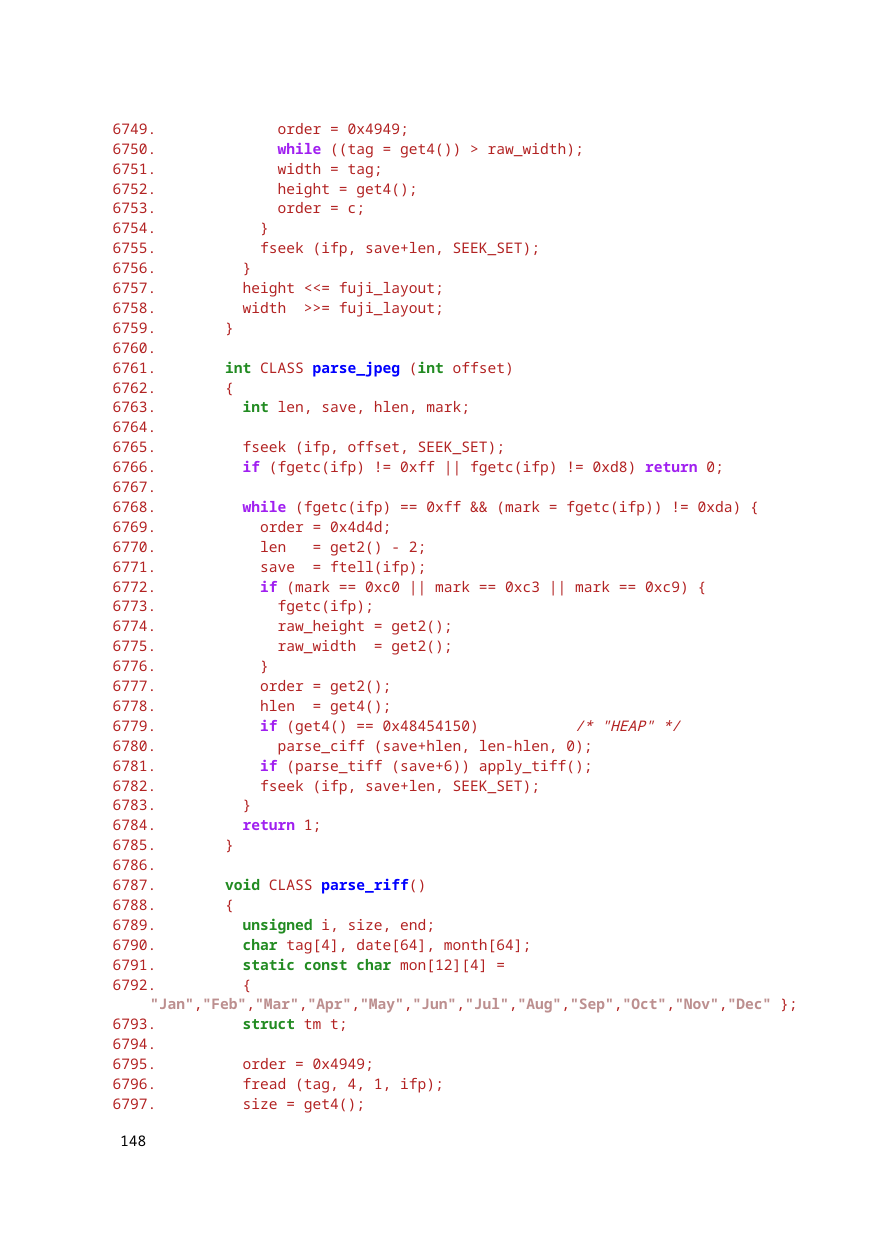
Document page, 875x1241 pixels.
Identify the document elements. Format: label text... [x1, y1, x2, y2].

list raw_height = get2(); [112, 616, 799, 636]
list } [112, 318, 799, 338]
list fgetc(ifp); [112, 596, 799, 616]
list return 1; [112, 815, 799, 835]
list struct tm t; [112, 1014, 799, 1034]
list size = get4(); [112, 1094, 799, 1113]
list } [112, 218, 799, 238]
list hlen = get4(); [112, 696, 799, 716]
list int len, save, hlen, mark; [112, 397, 799, 417]
list static const char mon[12][4] = [112, 954, 799, 974]
list if (get4() == 0x48454150) /* "HEAP" */ [112, 716, 799, 736]
list fseek (ifp, save+len, SEEK_SET); [112, 775, 799, 795]
list width = tag; [112, 158, 799, 178]
list raw_width = get2(); [112, 636, 799, 656]
list if (mark == 0xc0 || mark == 0xc3 || mark == 0xc9) { [112, 576, 799, 596]
list len = get2() - 2; [112, 537, 799, 556]
list fseek (ifp, save+len, SEEK_SET); [112, 238, 799, 258]
list width >>= fuji_layout; [112, 298, 799, 318]
list order = get2(); [112, 676, 799, 696]
list order = 0x4d4d; [112, 517, 799, 537]
list { "Jan","Feb","Mar","Apr","May","Jun","Jul","Aug","Sep","Oct","Nov","Dec" }; [112, 974, 799, 1014]
list int CLASS parse_jpeg (int offset) [112, 357, 799, 377]
list fread (tag, 4, 1, ifp); [112, 1074, 799, 1094]
list { [112, 895, 799, 914]
list height <<= fuji_layout; [112, 278, 799, 298]
list parse_ciff (save+hlen, len-hlen, 0); [112, 736, 799, 755]
list while (fgetc(ifp) == 0xff && (mark = fgetc(ifp)) != 0xda) { [112, 497, 799, 517]
list order = c; [112, 198, 799, 218]
list } [112, 258, 799, 278]
list order = 0x4949; [112, 119, 799, 139]
list } [112, 656, 799, 676]
list char tag[4], date[64], month[64]; [112, 934, 799, 954]
list } [112, 795, 799, 815]
list save = ftell(ifp); [112, 556, 799, 576]
list unsigned i, size, end; [112, 914, 799, 934]
list order = 0x4949; [112, 1054, 799, 1074]
list while ((tag = get4()) > raw_width); [112, 139, 799, 158]
list height = get4(); [112, 178, 799, 198]
list { [112, 377, 799, 397]
list } [112, 835, 799, 855]
list if (parse_tiff (save+6)) apply_tiff(); [112, 755, 799, 775]
list void CLASS parse_riff() [112, 875, 799, 895]
list fseek (ifp, offset, SEEK_SET); [112, 437, 799, 457]
list if (fgetc(ifp) != 0xff || fgetc(ifp) != 0xd8) return 0; [112, 457, 799, 477]
